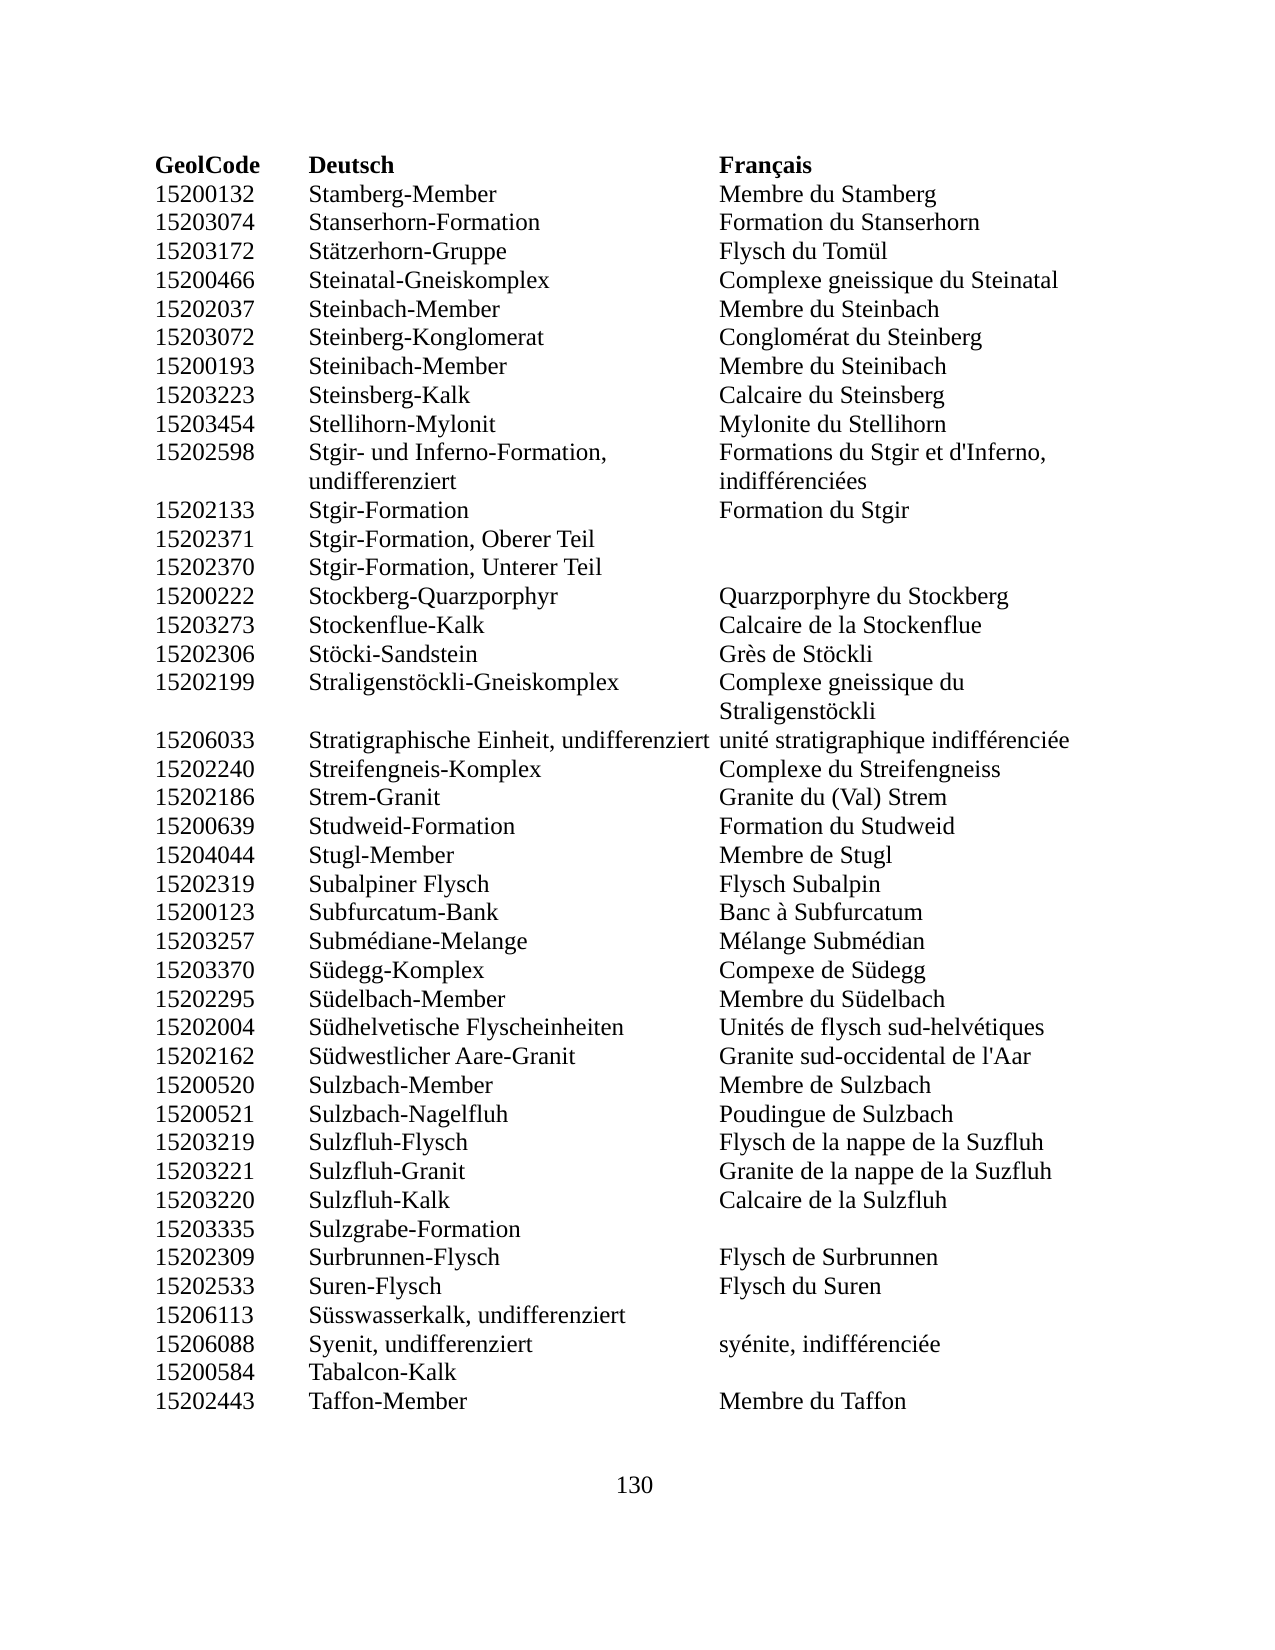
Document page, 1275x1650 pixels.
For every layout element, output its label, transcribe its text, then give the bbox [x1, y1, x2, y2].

table_cell Strem-Granit [304, 783, 714, 811]
table_cell Steinatal-Gneiskomplex [304, 265, 714, 294]
table_cell Calcaire de la Stockenflue [714, 610, 1125, 639]
table_cell Subfurcatum-Bank [304, 898, 714, 926]
table_cell 15202598 [150, 438, 304, 495]
table_cell Flysch Subalpin [714, 869, 1125, 897]
table_cell Grès de Stöckli [714, 639, 1125, 667]
table_cell Formations du Stgir et d'Inferno, indifférenciées [714, 438, 1125, 495]
table_cell Poudingue de Sulzbach [714, 1099, 1125, 1127]
table_cell Conglomérat du Steinberg [714, 323, 1125, 351]
table_cell unité stratigraphique indifférenciée [714, 725, 1125, 754]
table_cell Flysch du Tomül [714, 236, 1125, 265]
table_cell [714, 1300, 1125, 1329]
table_cell 15200521 [150, 1099, 304, 1127]
table_cell Steinsberg-Kalk [304, 380, 714, 409]
table_cell [714, 553, 1125, 581]
table_cell 15203219 [150, 1128, 304, 1156]
table_cell Südelbach-Member [304, 984, 714, 1012]
table_cell Mélange Submédian [714, 926, 1125, 955]
table_cell 15202371 [150, 524, 304, 552]
table_cell Membre du Südelbach [714, 984, 1125, 1012]
table_cell Stöcki-Sandstein [304, 639, 714, 667]
table_cell Banc à Subfurcatum [714, 898, 1125, 926]
table_cell Suren-Flysch [304, 1271, 714, 1300]
table_cell [714, 524, 1125, 552]
table_cell 15200639 [150, 811, 304, 840]
table_cell Formation du Stgir [714, 495, 1125, 524]
table_cell 15202037 [150, 294, 304, 322]
table_cell 15203454 [150, 409, 304, 437]
table_cell 15200222 [150, 581, 304, 610]
table_cell Sulzgrabe-Formation [304, 1214, 714, 1242]
table_cell Membre du Stamberg [714, 179, 1125, 207]
table_cell Stockenflue-Kalk [304, 610, 714, 639]
table_cell Compexe de Südegg [714, 955, 1125, 984]
table_cell Stockberg-Quarzporphyr [304, 581, 714, 610]
table_cell Formation du Stanserhorn [714, 208, 1125, 236]
table_header Français [714, 150, 1125, 179]
table_cell 15203273 [150, 610, 304, 639]
table_cell 15203221 [150, 1156, 304, 1185]
table_cell 15200123 [150, 898, 304, 926]
table_cell Membre du Taffon [714, 1386, 1125, 1415]
table_cell 15203172 [150, 236, 304, 265]
table_cell Granite du (Val) Strem [714, 783, 1125, 811]
table_cell 15203074 [150, 208, 304, 236]
table_cell 15206088 [150, 1329, 304, 1357]
table_cell 15206113 [150, 1300, 304, 1329]
table_cell Straligenstöckli-Gneiskomplex [304, 668, 714, 725]
table_cell 15203335 [150, 1214, 304, 1242]
table_cell 15202004 [150, 1013, 304, 1041]
table_cell 15203370 [150, 955, 304, 984]
table_cell Subalpiner Flysch [304, 869, 714, 897]
table_header Deutsch [304, 150, 714, 179]
table_cell Steinberg-Konglomerat [304, 323, 714, 351]
table_cell Stgir-Formation, Oberer Teil [304, 524, 714, 552]
table_cell Streifengneis-Komplex [304, 754, 714, 782]
table_cell Steinbach-Member [304, 294, 714, 322]
table_cell Sulzbach-Member [304, 1070, 714, 1099]
table_cell 15202370 [150, 553, 304, 581]
table_cell 15204044 [150, 840, 304, 869]
table_cell 15202240 [150, 754, 304, 782]
table_cell Formation du Studweid [714, 811, 1125, 840]
table_cell Membre de Sulzbach [714, 1070, 1125, 1099]
table_cell syénite, indifférenciée [714, 1329, 1125, 1357]
table_cell Stamberg-Member [304, 179, 714, 207]
table_cell Stanserhorn-Formation [304, 208, 714, 236]
table_cell Stätzerhorn-Gruppe [304, 236, 714, 265]
table_cell Complexe du Streifengneiss [714, 754, 1125, 782]
table_cell Stgir-Formation, Unterer Teil [304, 553, 714, 581]
table_cell [714, 1214, 1125, 1242]
table_cell 15202162 [150, 1041, 304, 1070]
table_cell Südhelvetische Flyscheinheiten [304, 1013, 714, 1041]
table_cell 15202199 [150, 668, 304, 725]
table_cell Flysch de Surbrunnen [714, 1243, 1125, 1271]
table_cell 15202306 [150, 639, 304, 667]
table_cell 15200193 [150, 351, 304, 380]
table_cell Süsswasserkalk, undifferenziert [304, 1300, 714, 1329]
table_cell Submédiane-Melange [304, 926, 714, 955]
table_cell Taffon-Member [304, 1386, 714, 1415]
table_cell Sulzfluh-Kalk [304, 1185, 714, 1214]
table_cell Granite de la nappe de la Suzfluh [714, 1156, 1125, 1185]
table_cell Surbrunnen-Flysch [304, 1243, 714, 1271]
table_cell Studweid-Formation [304, 811, 714, 840]
table_cell 15200466 [150, 265, 304, 294]
table_cell Stellihorn-Mylonit [304, 409, 714, 437]
table_cell Südwestlicher Aare-Granit [304, 1041, 714, 1070]
table_cell 15203072 [150, 323, 304, 351]
table_cell 15202309 [150, 1243, 304, 1271]
table_cell Complexe gneissique du Straligenstöckli [714, 668, 1125, 725]
table_cell 15202319 [150, 869, 304, 897]
table_cell Syenit, undifferenziert [304, 1329, 714, 1357]
table_cell 15206033 [150, 725, 304, 754]
table_cell Membre de Stugl [714, 840, 1125, 869]
table_cell 15202295 [150, 984, 304, 1012]
table_cell Membre du Steinibach [714, 351, 1125, 380]
table_cell 15203257 [150, 926, 304, 955]
table_cell 15202443 [150, 1386, 304, 1415]
table_cell Flysch de la nappe de la Suzfluh [714, 1128, 1125, 1156]
table_cell Mylonite du Stellihorn [714, 409, 1125, 437]
table_cell 15203223 [150, 380, 304, 409]
table_cell Granite sud-occidental de l'Aar [714, 1041, 1125, 1070]
table_cell Complexe gneissique du Steinatal [714, 265, 1125, 294]
table_cell Calcaire du Steinsberg [714, 380, 1125, 409]
table_cell 15200132 [150, 179, 304, 207]
table_cell Membre du Steinbach [714, 294, 1125, 322]
table_cell Stratigraphische Einheit, undifferenziert [304, 725, 714, 754]
table_cell 15202133 [150, 495, 304, 524]
table_cell [714, 1358, 1125, 1386]
table_cell Tabalcon-Kalk [304, 1358, 714, 1386]
table_cell Flysch du Suren [714, 1271, 1125, 1300]
table_cell 15202533 [150, 1271, 304, 1300]
table_cell Südegg-Komplex [304, 955, 714, 984]
table_cell 15200520 [150, 1070, 304, 1099]
table_cell Stugl-Member [304, 840, 714, 869]
table_cell 15200584 [150, 1358, 304, 1386]
table_cell Stgir-Formation [304, 495, 714, 524]
table_cell 15202186 [150, 783, 304, 811]
table_cell Calcaire de la Sulzfluh [714, 1185, 1125, 1214]
table_cell Unités de flysch sud-helvétiques [714, 1013, 1125, 1041]
table_cell Sulzfluh-Granit [304, 1156, 714, 1185]
table_cell Stgir- und Inferno-Formation, undifferenziert [304, 438, 714, 495]
table_cell Steinibach-Member [304, 351, 714, 380]
table_cell Sulzbach-Nagelfluh [304, 1099, 714, 1127]
table_cell Quarzporphyre du Stockberg [714, 581, 1125, 610]
table_header GeolCode [150, 150, 304, 179]
table_cell 15203220 [150, 1185, 304, 1214]
table_cell Sulzfluh-Flysch [304, 1128, 714, 1156]
